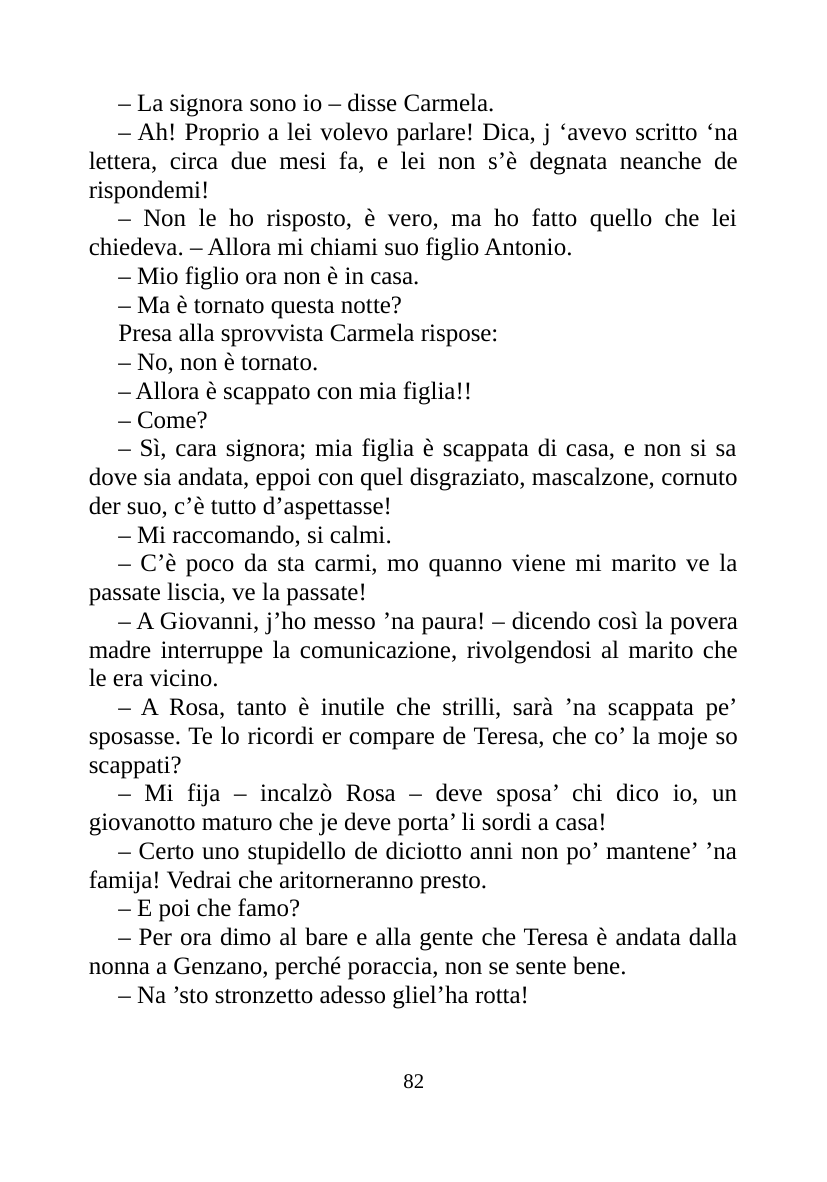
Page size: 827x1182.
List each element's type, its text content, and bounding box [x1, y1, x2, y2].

text – No, non è tornato. [88, 347, 738, 376]
text – Non le ho risposto, è vero, ma ho fatto quello che lei chiedeva. – Allora mi chiami suo figlio Antonio. [88, 203, 738, 261]
text – Allora è scappato con mia figlia!! [88, 376, 738, 405]
text – La signora sono io – disse Carmela. [88, 88, 738, 117]
text – A Giovanni, j’ho messo ’na paura! – dicendo così la povera madre interruppe la comunicazione, rivolgendosi al marito che le era vicino. [88, 606, 738, 692]
text – Ah! Proprio a lei volevo parlare! Dica, j ‘avevo scritto ‘na lettera, circa due mesi fa, e lei non s’è degnata neanche de rispondemi! [88, 117, 738, 203]
text – Mi fija – incalzò Rosa – deve sposa’ chi dico io, un giovanotto maturo che je deve porta’ li sordi a casa! [88, 778, 738, 836]
text – A Rosa, tanto è inutile che strilli, sarà ’na scappata pe’ sposasse. Te lo ricordi er compare de Teresa, che co’ la moje so scappati? [88, 692, 738, 778]
text – C’è poco da sta carmi, mo quanno viene mi marito ve la passate liscia, ve la passate! [88, 548, 738, 606]
text – Ma è tornato questa notte? [88, 290, 738, 318]
text Presa alla sprovvista Carmela rispose: [88, 318, 738, 347]
text – Certo uno stupidello de diciotto anni non po’ mantene’ ’na famija! Vedrai che aritorneranno presto. [88, 836, 738, 893]
text – E poi che famo? [88, 893, 738, 922]
text – Per ora dimo al bare e alla gente che Teresa è andata dalla nonna a Genzano, perché poraccia, non se sente bene. [88, 922, 738, 980]
text – Mi raccomando, si calmi. [88, 520, 738, 548]
text – Come? [88, 405, 738, 433]
text – Mio figlio ora non è in casa. [88, 261, 738, 290]
text – Na ’sto stronzetto adesso gliel’ha rotta! [88, 980, 738, 1008]
text – Sì, cara signora; mia figlia è scappata di casa, e non si sa dove sia andata, eppoi con quel disgraziato, mascalzone, cornuto der suo, c’è tutto d’aspettasse! [88, 433, 738, 520]
